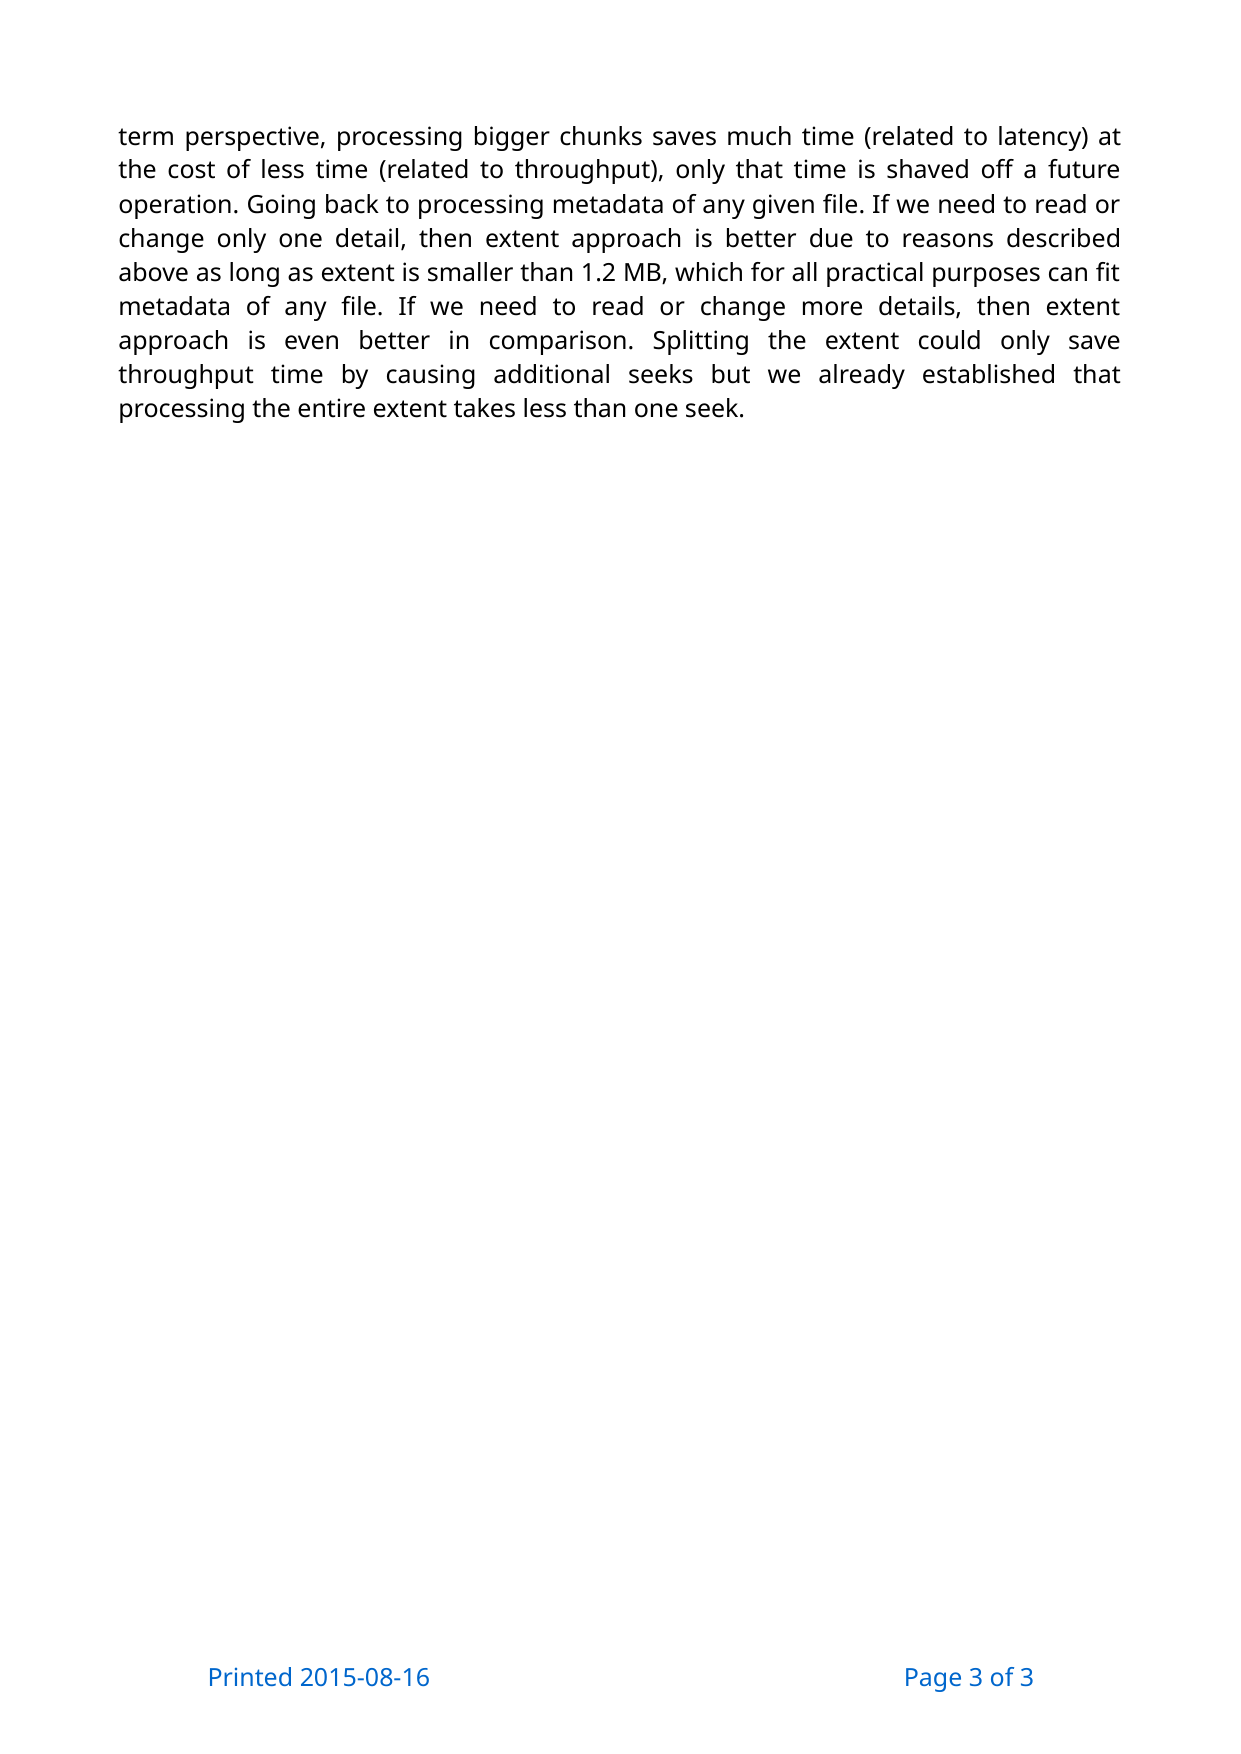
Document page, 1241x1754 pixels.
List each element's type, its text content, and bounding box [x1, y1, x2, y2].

text term perspective, processing bigger chunks saves much time (related to latency) at the cost of less time (related to throughput), only that time is shaved off a future operation. Going back to processing metadata of any given file. If we need to read or change only one detail, then extent approach is better due to reasons described above as long as extent is smaller than 1.2 MB, which for all practical purposes can fit metadata of any file. If we need to read or change more details, then extent approach is even better in comparison. Splitting the extent could only save throughput time by causing additional seeks but we already established that processing the entire extent takes less than one seek. [118, 118, 1122, 425]
